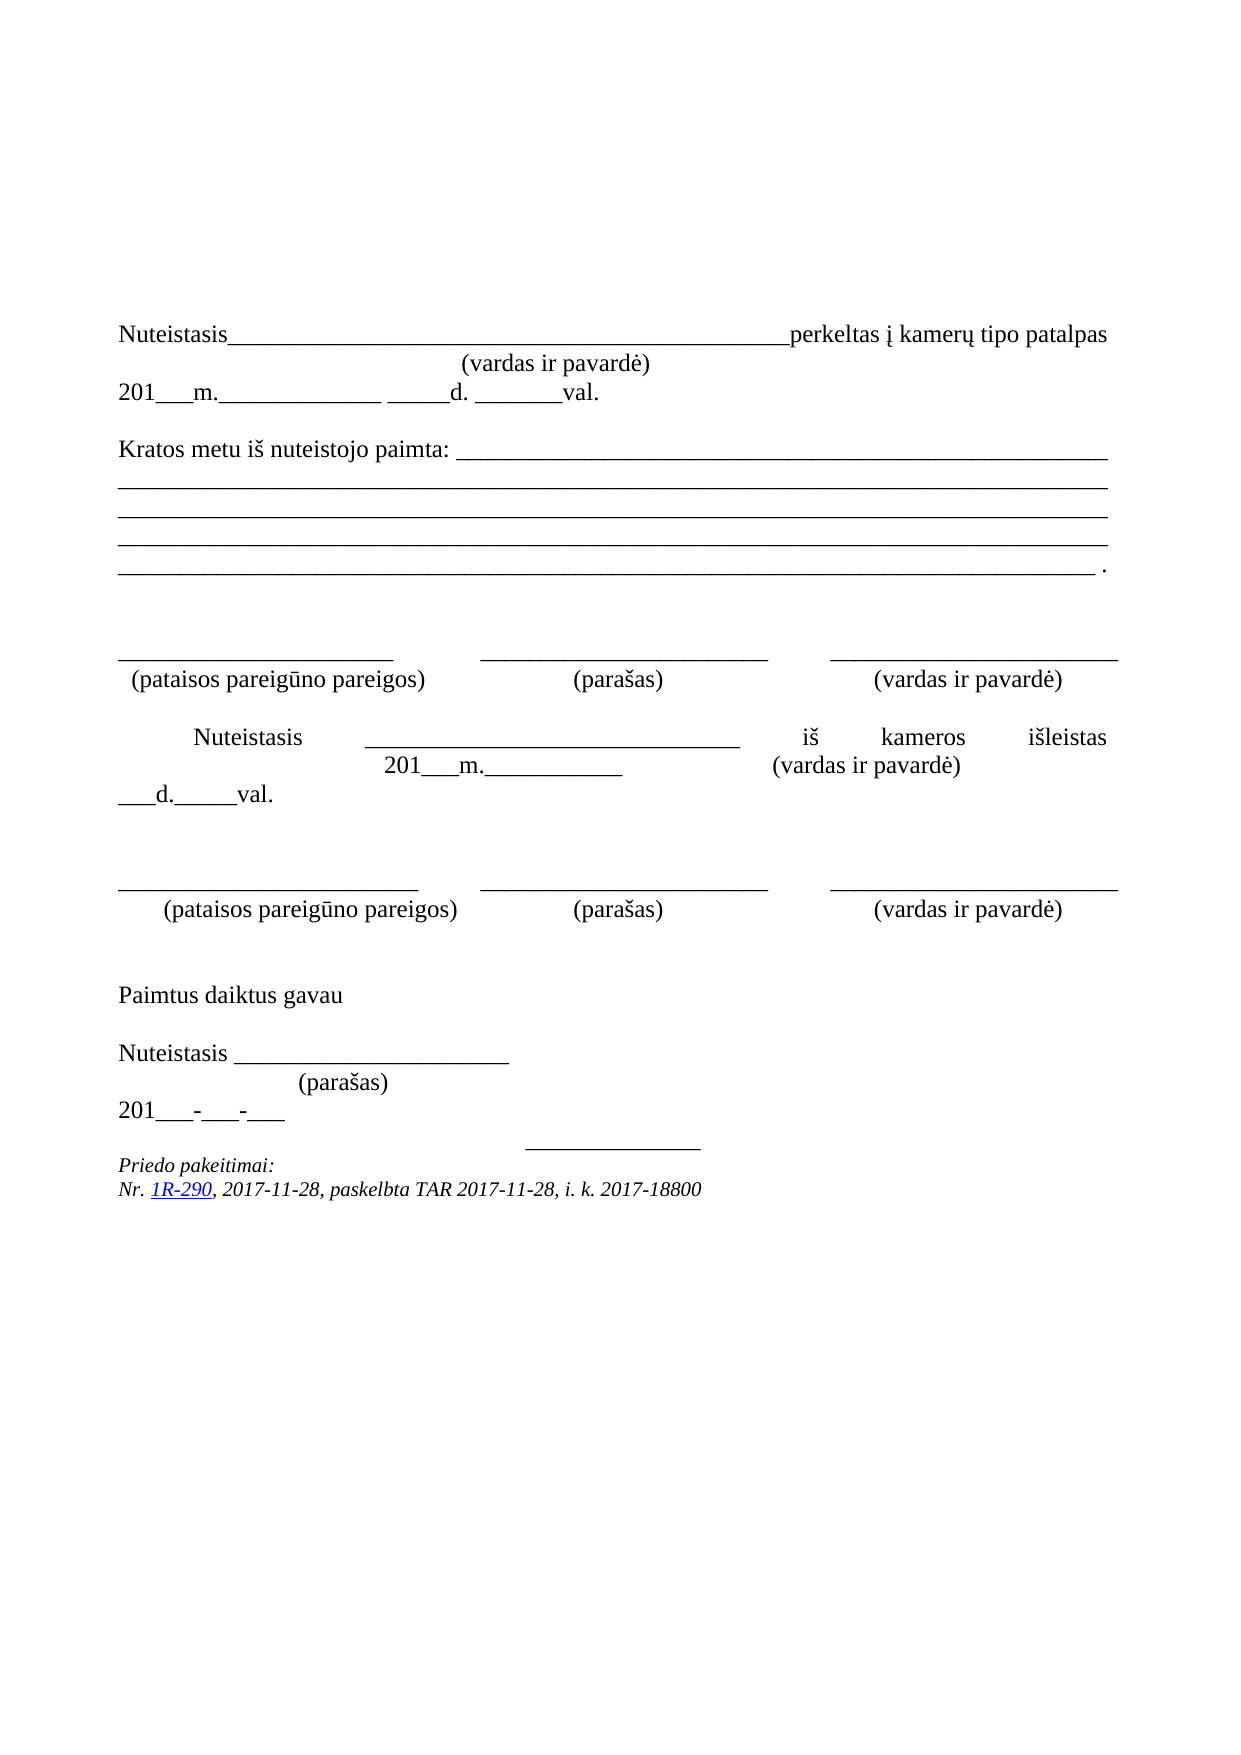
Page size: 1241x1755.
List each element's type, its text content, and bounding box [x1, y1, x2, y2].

text . [118, 549, 1107, 578]
text ______________ [118, 1124, 1107, 1153]
text Priedo pakeitimai: [118, 1153, 1107, 1177]
text (pataisos pareigūno pareigos) (parašas) (vardas ir pavardė) [118, 664, 1107, 693]
text ________________________ [118, 866, 1107, 894]
text Nuteistasis ______________________ [118, 1038, 1107, 1067]
text (pataisos pareigūno pareigos) (parašas) (vardas ir pavardė) [118, 894, 1107, 923]
text (parašas) [118, 1067, 1107, 1096]
text Paimtus daiktus gavau [118, 981, 1107, 1009]
text 201___m._____________ _____d. _______val. [118, 377, 1107, 406]
text Nr. 1R-290, 2017-11-28, paskelbta TAR 2017-11-28, i. k. 2017-18800 [118, 1177, 1107, 1201]
text ___d._____val. [118, 779, 1107, 808]
text Kratos metu iš nuteistojo paimta: [118, 434, 1107, 463]
text Nuteistasis perkeltas į kamerų tipo patalpas [118, 319, 1107, 348]
text Nuteistasis ______________________________ iš kameros išleistas 201___m.___________ (vardas ir pavardė) [193, 722, 1107, 779]
text 201___-___-___ [118, 1096, 1107, 1124]
text ______________________ [118, 636, 1107, 664]
text (vardas ir pavardė) [118, 348, 1107, 377]
